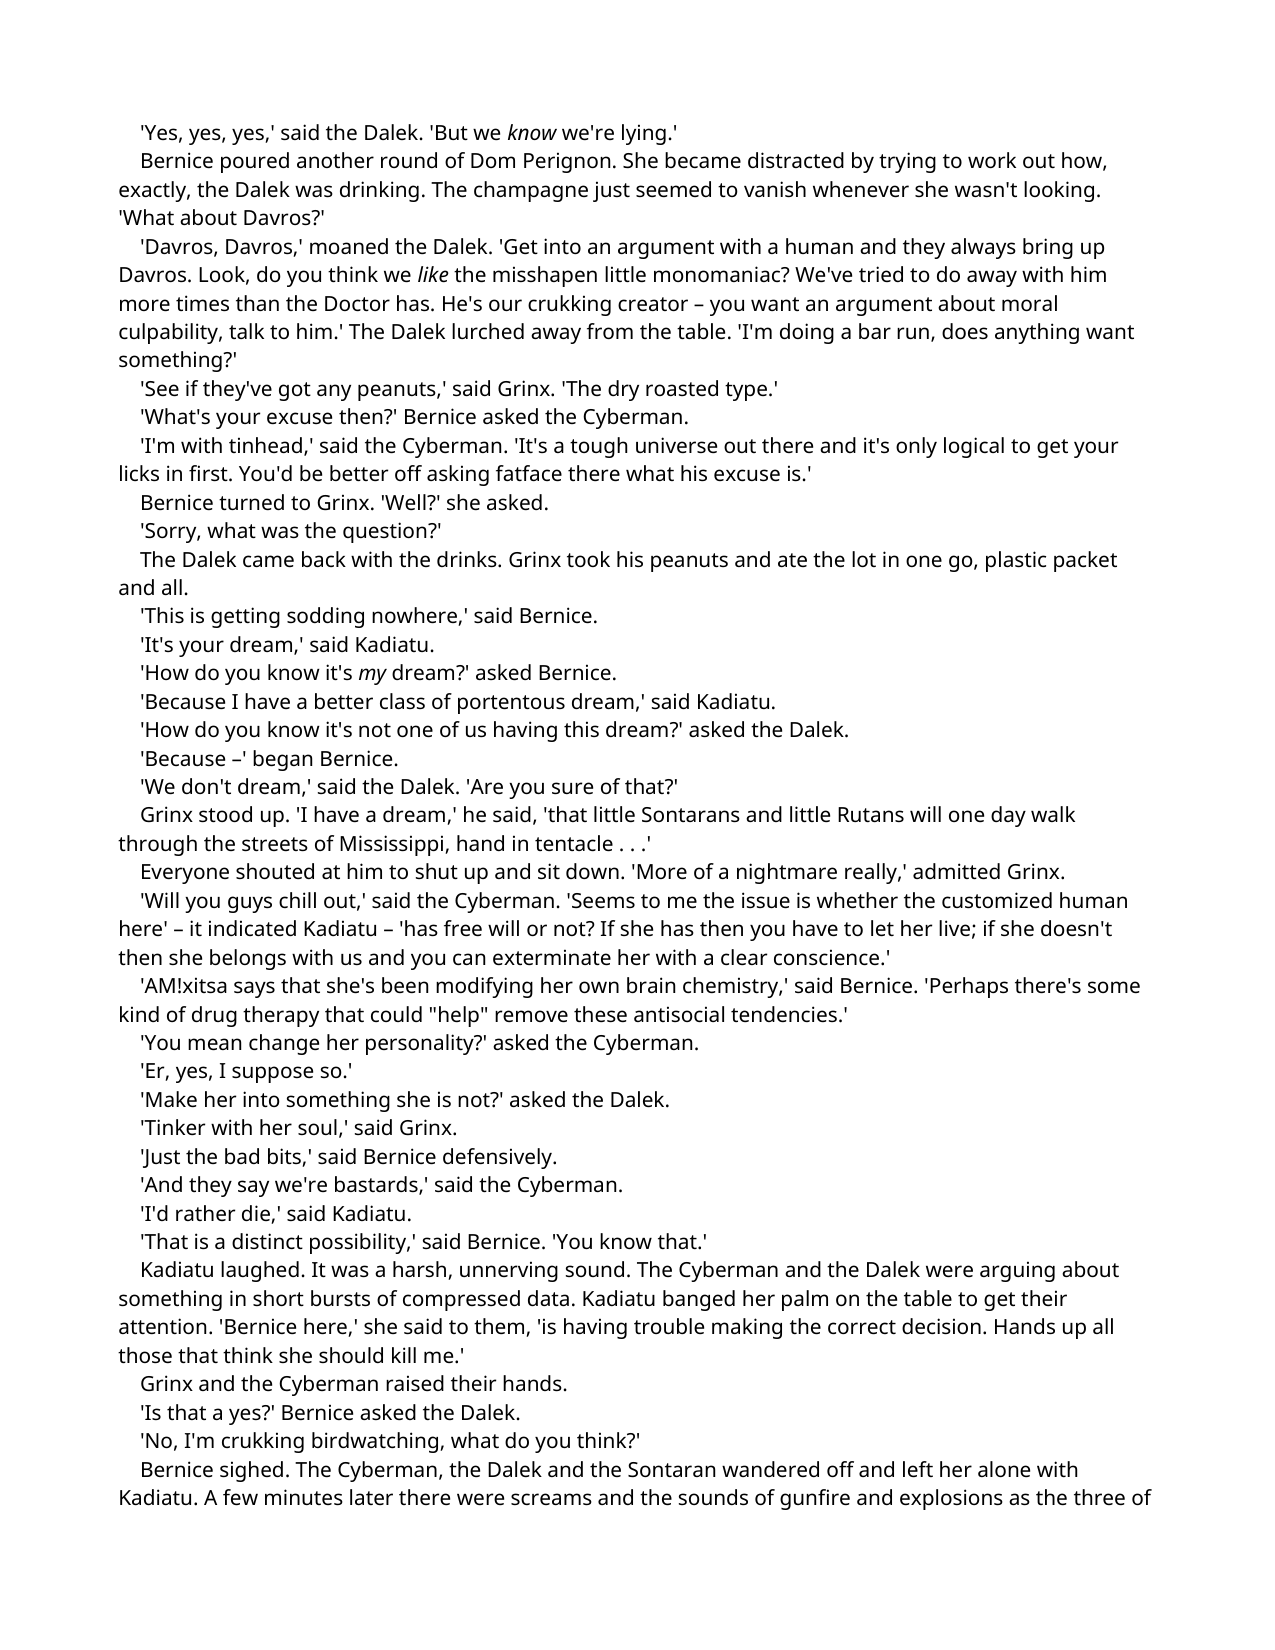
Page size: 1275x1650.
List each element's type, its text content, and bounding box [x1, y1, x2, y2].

text 'Yes, yes, yes,' said the Dalek. 'But we know we're lying.' [118, 118, 1157, 147]
text The Dalek came back with the drinks. Grinx took his peanuts and ate the lot in one go, plastic packet and all. [118, 545, 1157, 602]
text 'You mean change her personality?' asked the Cyberman. [118, 1028, 1157, 1057]
text 'Just the bad bits,' said Bernice defensively. [118, 1142, 1157, 1170]
text 'AM!xitsa says that she's been modifying her own brain chemistry,' said Bernice. 'Perhaps there's some kind of drug therapy that could "help" remove these antisocial tendencies.' [118, 971, 1157, 1028]
text 'See if they've got any peanuts,' said Grinx. 'The dry roasted type.' [118, 374, 1157, 402]
text 'Will you guys chill out,' said the Cyberman. 'Seems to me the issue is whether the customized human here' – it indicated Kadiatu – 'has free will or not? If she has then you have to let her live; if she doesn't then she belongs with us and you can exterminate her with a clear conscience.' [118, 886, 1157, 971]
text Bernice sighed. The Cyberman, the Dalek and the Sontaran wandered off and left her alone with Kadiatu. A few minutes later there were screams and the sounds of gunfire and explosions as the three of [118, 1455, 1157, 1512]
text 'No, I'm crukking birdwatching, what do you think?' [118, 1426, 1157, 1455]
text 'It's your dream,' said Kadiatu. [118, 630, 1157, 658]
text Kadiatu laughed. It was a harsh, unnerving sound. The Cyberman and the Dalek were arguing about something in short bursts of compressed data. Kadiatu banged her palm on the table to get their attention. 'Bernice here,' she said to them, 'is having trouble making the correct decision. Hands up all those that think she should kill me.' [118, 1256, 1157, 1369]
text 'Make her into something she is not?' asked the Dalek. [118, 1085, 1157, 1113]
text 'How do you know it's not one of us having this dream?' asked the Dalek. [118, 715, 1157, 744]
text Bernice turned to Grinx. 'Well?' she asked. [118, 488, 1157, 516]
text 'This is getting sodding nowhere,' said Bernice. [118, 602, 1157, 630]
text 'Sorry, what was the question?' [118, 516, 1157, 545]
text Grinx and the Cyberman raised their hands. [118, 1369, 1157, 1398]
text 'What's your excuse then?' Bernice asked the Cyberman. [118, 402, 1157, 431]
text 'Tinker with her soul,' said Grinx. [118, 1113, 1157, 1142]
text Grinx stood up. 'I have a dream,' he said, 'that little Sontarans and little Rutans will one day walk through the streets of Mississippi, hand in tentacle . . .' [118, 801, 1157, 857]
text 'Because I have a better class of portentous dream,' said Kadiatu. [118, 687, 1157, 715]
text 'Davros, Davros,' moaned the Dalek. 'Get into an argument with a human and they always bring up Davros. Look, do you think we like the misshapen little monomaniac? We've tried to do away with him more times than the Doctor has. He's our crukking creator – you want an argument about moral culpability, talk to him.' The Dalek lurched away from the table. 'I'm doing a bar run, does anything want something?' [118, 232, 1157, 374]
text 'I'd rather die,' said Kadiatu. [118, 1199, 1157, 1227]
text 'And they say we're bastards,' said the Cyberman. [118, 1170, 1157, 1199]
text 'Is that a yes?' Bernice asked the Dalek. [118, 1398, 1157, 1426]
text 'Er, yes, I suppose so.' [118, 1057, 1157, 1085]
text 'How do you know it's my dream?' asked Bernice. [118, 658, 1157, 687]
text 'Because –' began Bernice. [118, 744, 1157, 772]
text Bernice poured another round of Dom Perignon. She became distracted by trying to work out how, exactly, the Dalek was drinking. The champagne just seemed to vanish whenever she wasn't looking. 'What about Davros?' [118, 147, 1157, 232]
text 'That is a distinct possibility,' said Bernice. 'You know that.' [118, 1227, 1157, 1256]
text 'I'm with tinhead,' said the Cyberman. 'It's a tough universe out there and it's only logical to get your licks in first. You'd be better off asking fatface there what his excuse is.' [118, 431, 1157, 488]
text 'We don't dream,' said the Dalek. 'Are you sure of that?' [118, 772, 1157, 801]
text Everyone shouted at him to shut up and sit down. 'More of a nightmare really,' admitted Grinx. [118, 857, 1157, 886]
